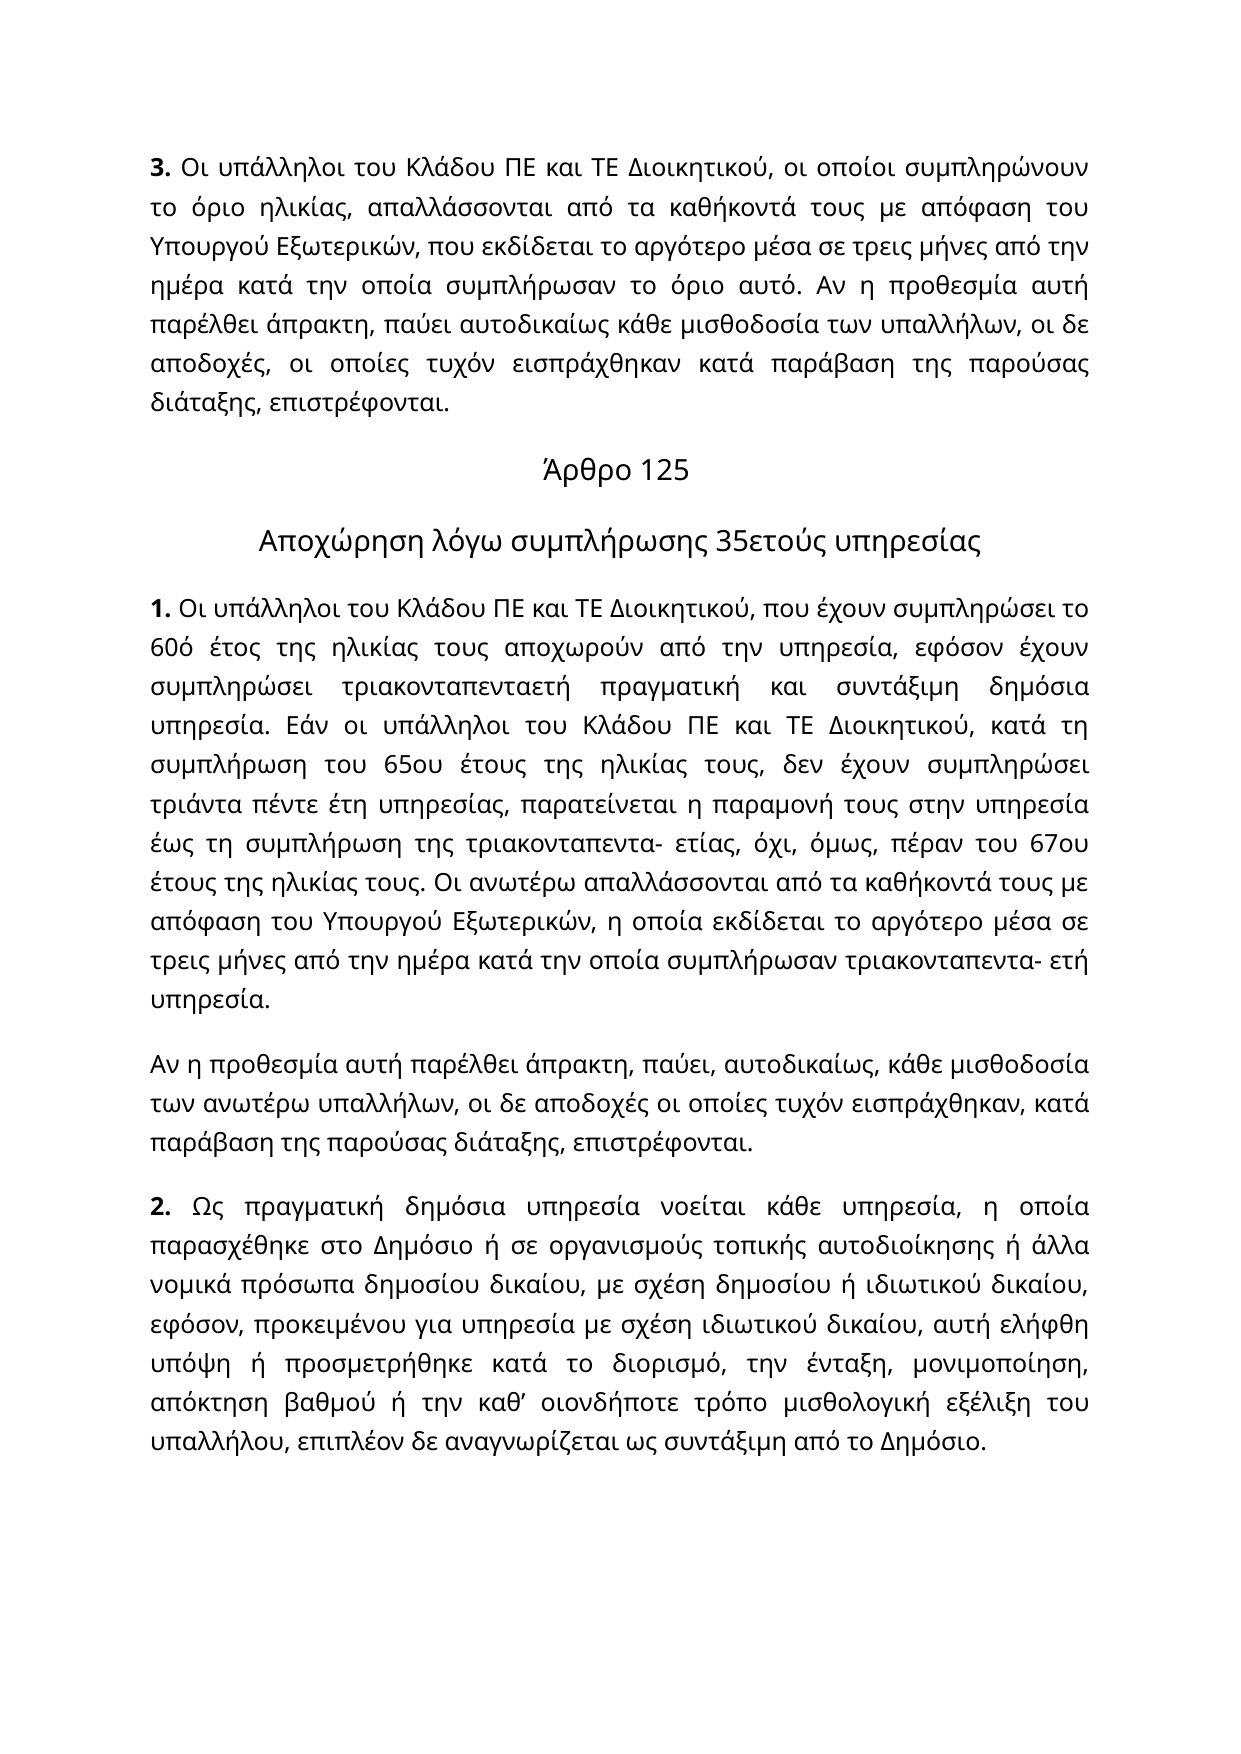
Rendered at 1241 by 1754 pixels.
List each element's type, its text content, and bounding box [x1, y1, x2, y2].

text 2. Ως πραγματική δημόσια υπηρεσία νοείται κάθε υπηρεσία, η οποία παρασχέθηκε στο Δημόσιο ή σε οργανισμούς τοπικής αυτοδιοίκησης ή άλλα νομικά πρόσωπα δημοσίου δικαίου, με σχέση δημοσίου ή ιδιωτικού δικαίου, εφόσον, προκειμένου για υπηρεσία με σχέση ιδιωτικού δικαίου, αυτή ελήφθη υπόψη ή προσμετρήθηκε κατά το διορισμό, την ένταξη, μονιμοποίηση, απόκτηση βαθμού ή την καθ’ οιονδήποτε τρόπο μισθολογική εξέλιξη του υπαλλήλου, επιπλέον δε αναγνωρίζεται ως συντάξιμη από το Δημόσιο. [150, 1189, 1090, 1458]
text 3. Οι υπάλληλοι του Κλάδου ΠΕ και ΤΕ Διοικητικού, οι οποίοι συμπληρώνουν το όριο ηλικίας, απαλλάσσονται από τα καθήκοντά τους με απόφαση του Υπουργού Εξωτερικών, που εκδίδεται το αργότερο μέσα σε τρεις μήνες από την ημέρα κατά την οποία συμπλήρωσαν το όριο αυτό. Αν η προθεσμία αυτή παρέλθει άπρακτη, παύει αυτοδικαίως κάθε μισθοδοσία των υπαλλήλων, οι δε αποδοχές, οι οποίες τυχόν εισπράχθηκαν κατά παράβαση της παρούσας διάταξης, επιστρέφονται. [150, 150, 1090, 419]
text Αν η προθεσμία αυτή παρέλθει άπρακτη, παύει, αυτοδικαίως, κάθε μισθοδοσία των ανωτέρω υπαλλήλων, οι δε αποδοχές οι οποίες τυχόν εισπράχθηκαν, κατά παράβαση της παρούσας διάταξης, επιστρέφονται. [150, 1046, 1090, 1159]
subtitle Αποχώρηση λόγω συμπλήρωσης 35ετούς υπηρεσίας [150, 520, 1090, 559]
subtitle Άρθρο 125 [150, 449, 1090, 489]
text 1. Οι υπάλληλοι του Κλάδου ΠΕ και ΤΕ Διοικητικού, που έχουν συμπληρώσει το 60ό έτος της ηλικίας τους αποχωρούν από την υπηρεσία, εφόσον έχουν συμπληρώσει τριακονταπενταετή πραγματική και συντάξιμη δημόσια υπηρεσία. Εάν οι υπάλληλοι του Κλάδου ΠΕ και ΤΕ Διοικητικού, κατά τη συμπλήρωση του 65ου έτους της ηλικίας τους, δεν έχουν συμπληρώσει τριάντα πέντε έτη υπηρεσίας, παρατείνεται η παραμονή τους στην υπηρεσία έως τη συμπλήρωση της τριακονταπεντα- ετίας, όχι, όμως, πέραν του 67ου έτους της ηλικίας τους. Οι ανωτέρω απαλλάσσονται από τα καθήκοντά τους με απόφαση του Υπουργού Εξωτερικών, η οποία εκδίδεται το αργότερο μέσα σε τρεις μήνες από την ημέρα κατά την οποία συμπλήρωσαν τριακονταπεντα- ετή υπηρεσία. [150, 590, 1090, 1016]
